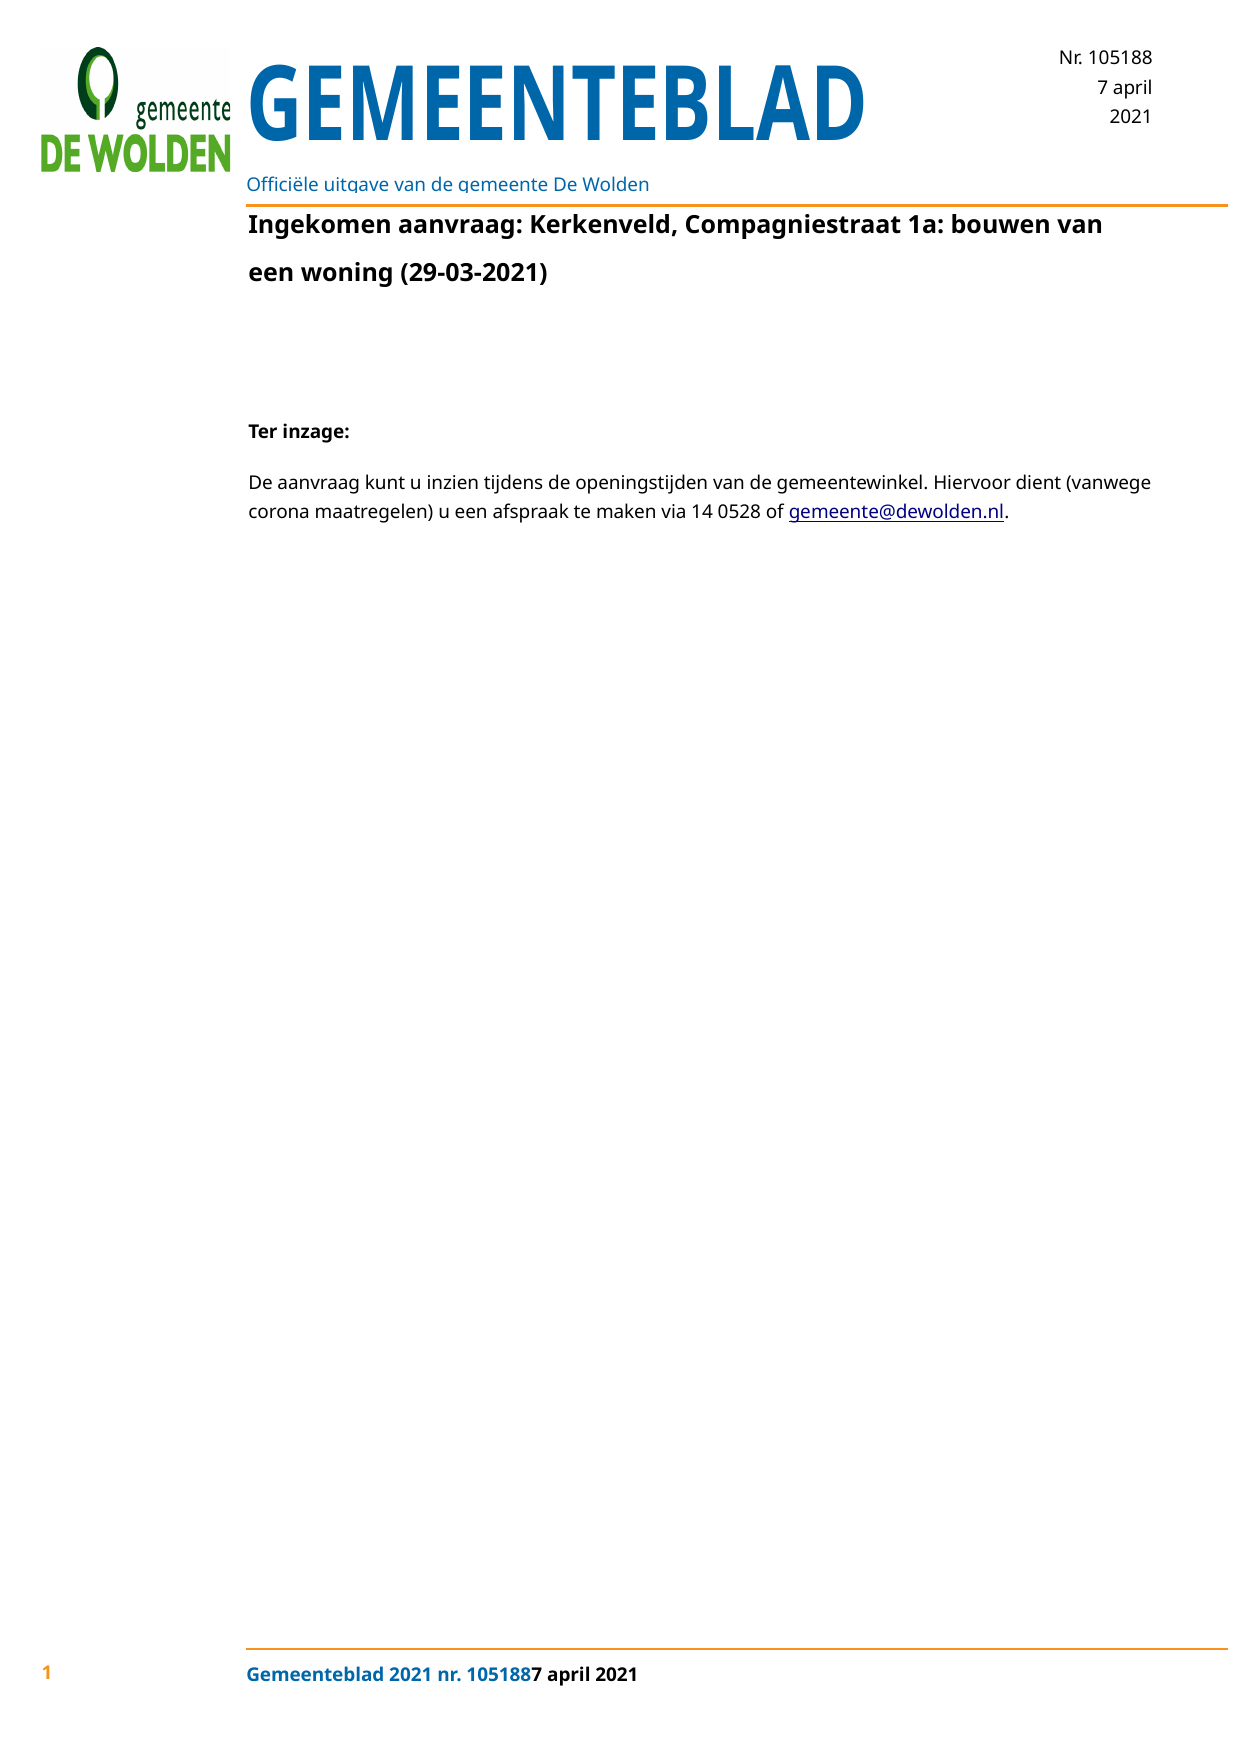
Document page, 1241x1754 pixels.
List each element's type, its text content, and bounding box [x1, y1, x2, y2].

picture [41, 47, 231, 172]
text Ter inzage: [248, 419, 1152, 444]
text Ingekomen aanvraag: Kerkenveld, Compagniestraat 1a: bouwen van een woning (29-03-2021) [248, 207, 1152, 288]
text De aanvraag kunt u inzien tijdens de openingstijden van de gemeentewinkel. Hiervoor dient (vanwege corona maatregelen) u een afspraak te maken via 14 0528 of gemeente@dewolden.nl. [248, 469, 1152, 524]
